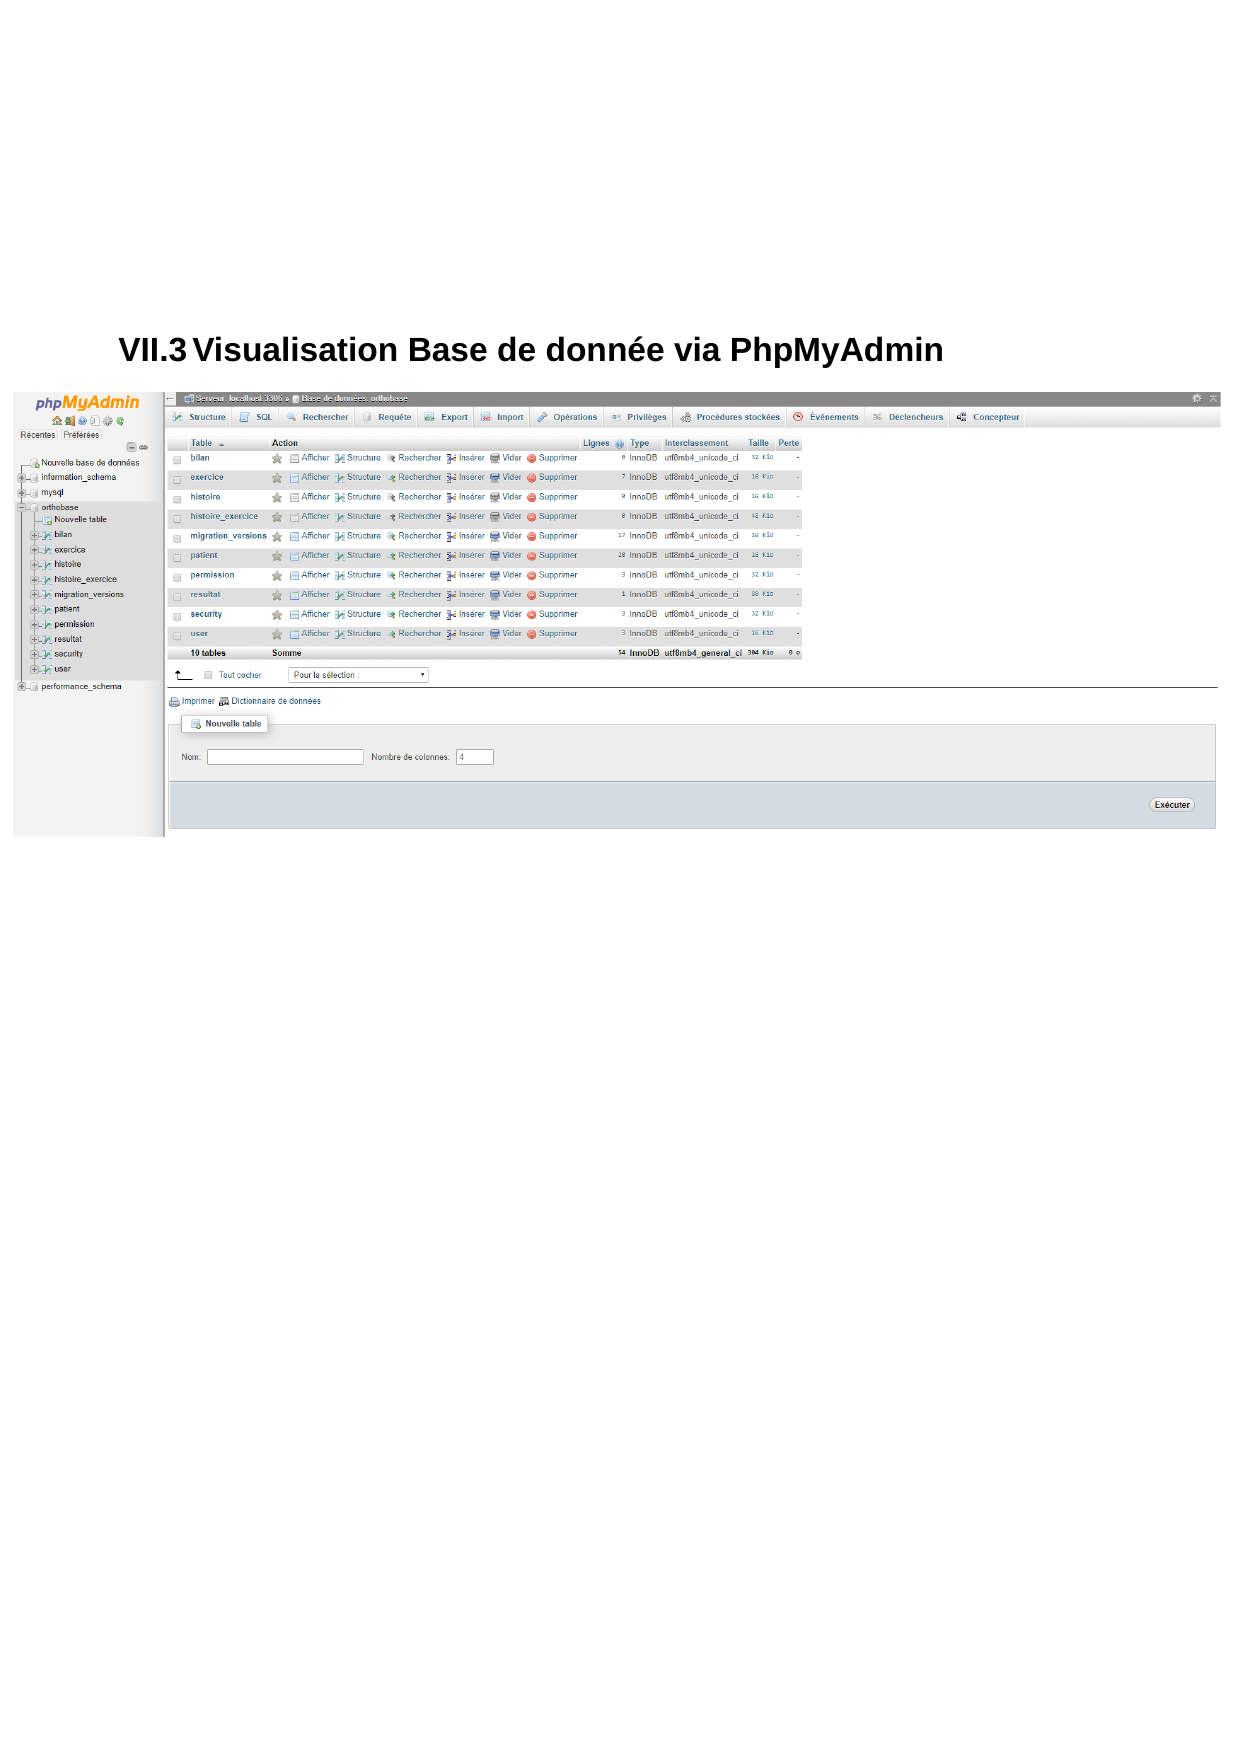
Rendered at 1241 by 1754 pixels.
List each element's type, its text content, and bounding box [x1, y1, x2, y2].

subtitle Visualisation Base de donnée via PhpMyAdmin [118, 329, 1122, 368]
picture [12, 392, 1221, 837]
